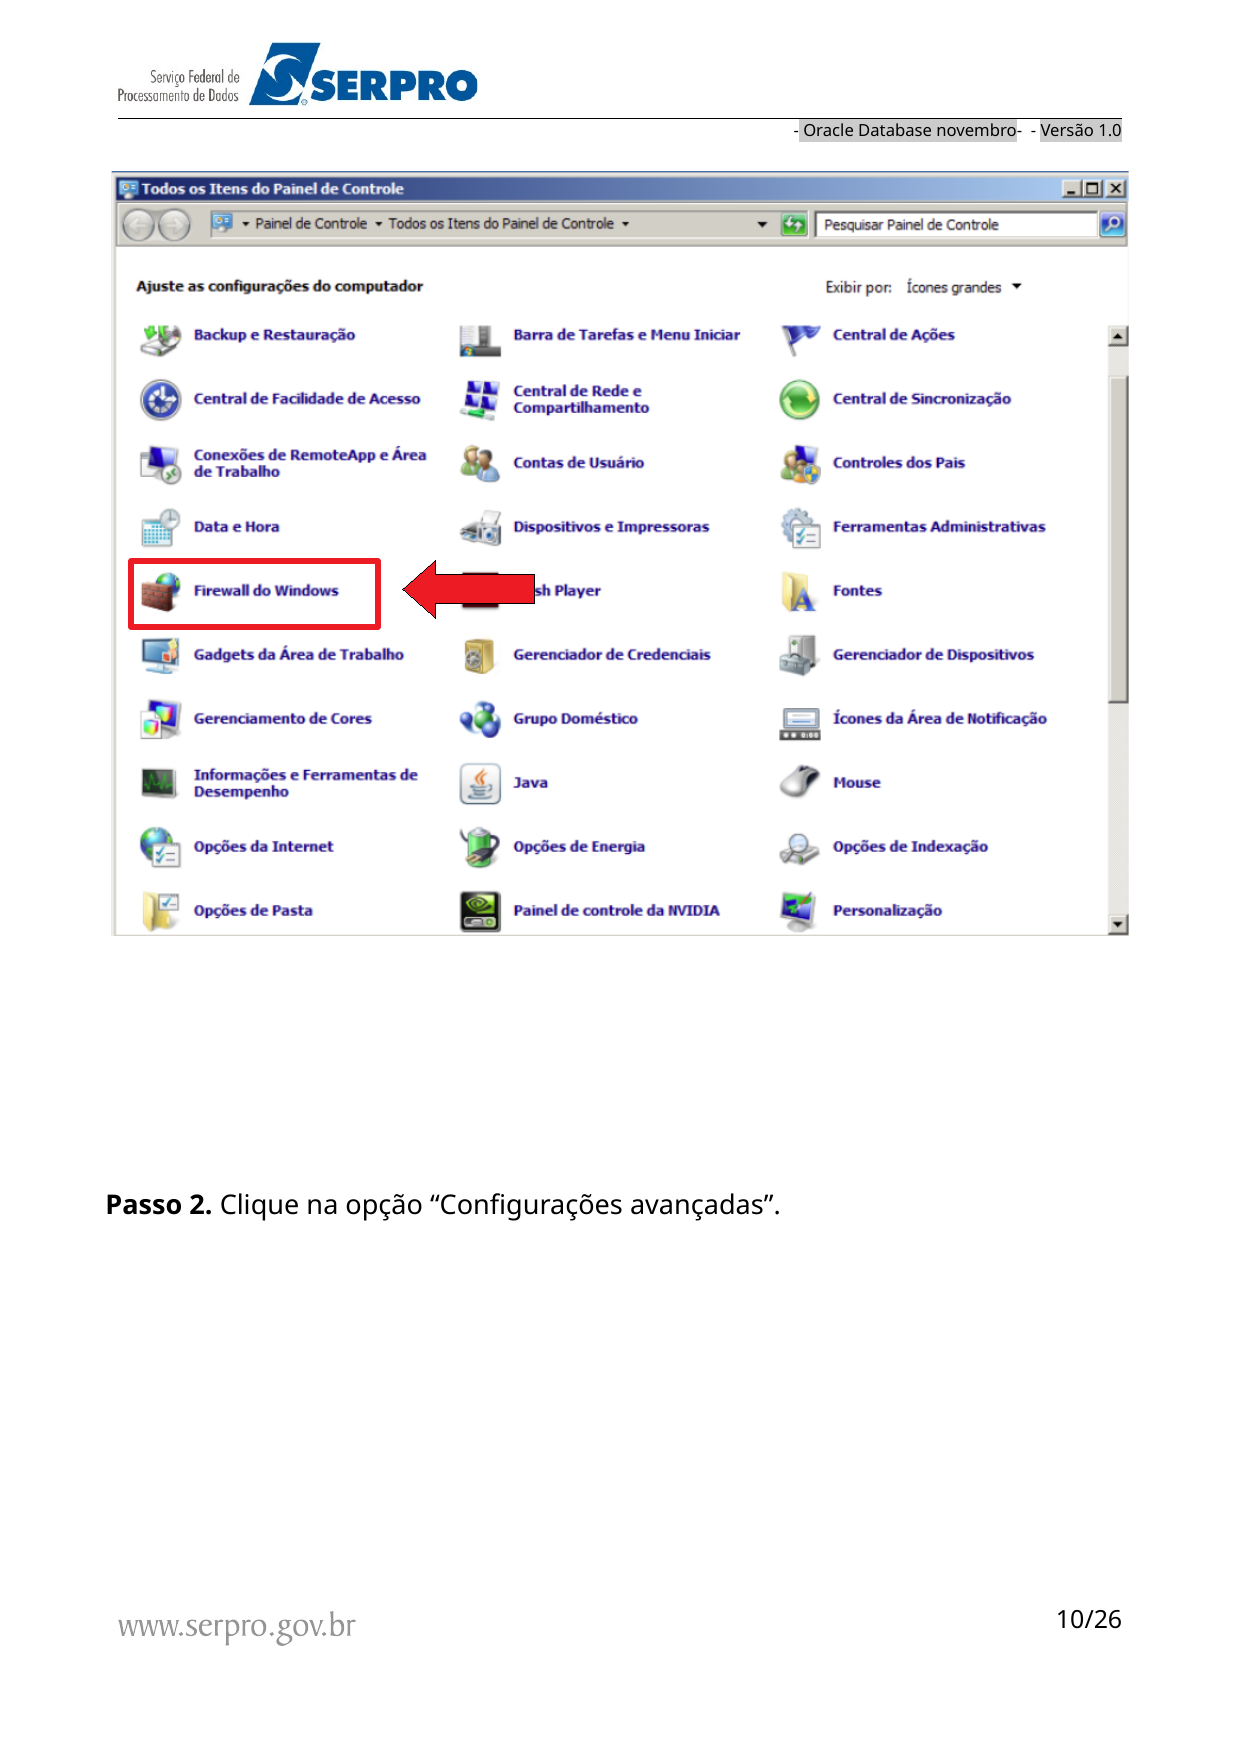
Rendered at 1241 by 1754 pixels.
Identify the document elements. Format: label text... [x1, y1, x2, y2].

text Passo 2. Clique na opção “Configurações avançadas”. [105, 1185, 1122, 1222]
picture [111, 171, 1129, 936]
picture [118, 41, 478, 106]
